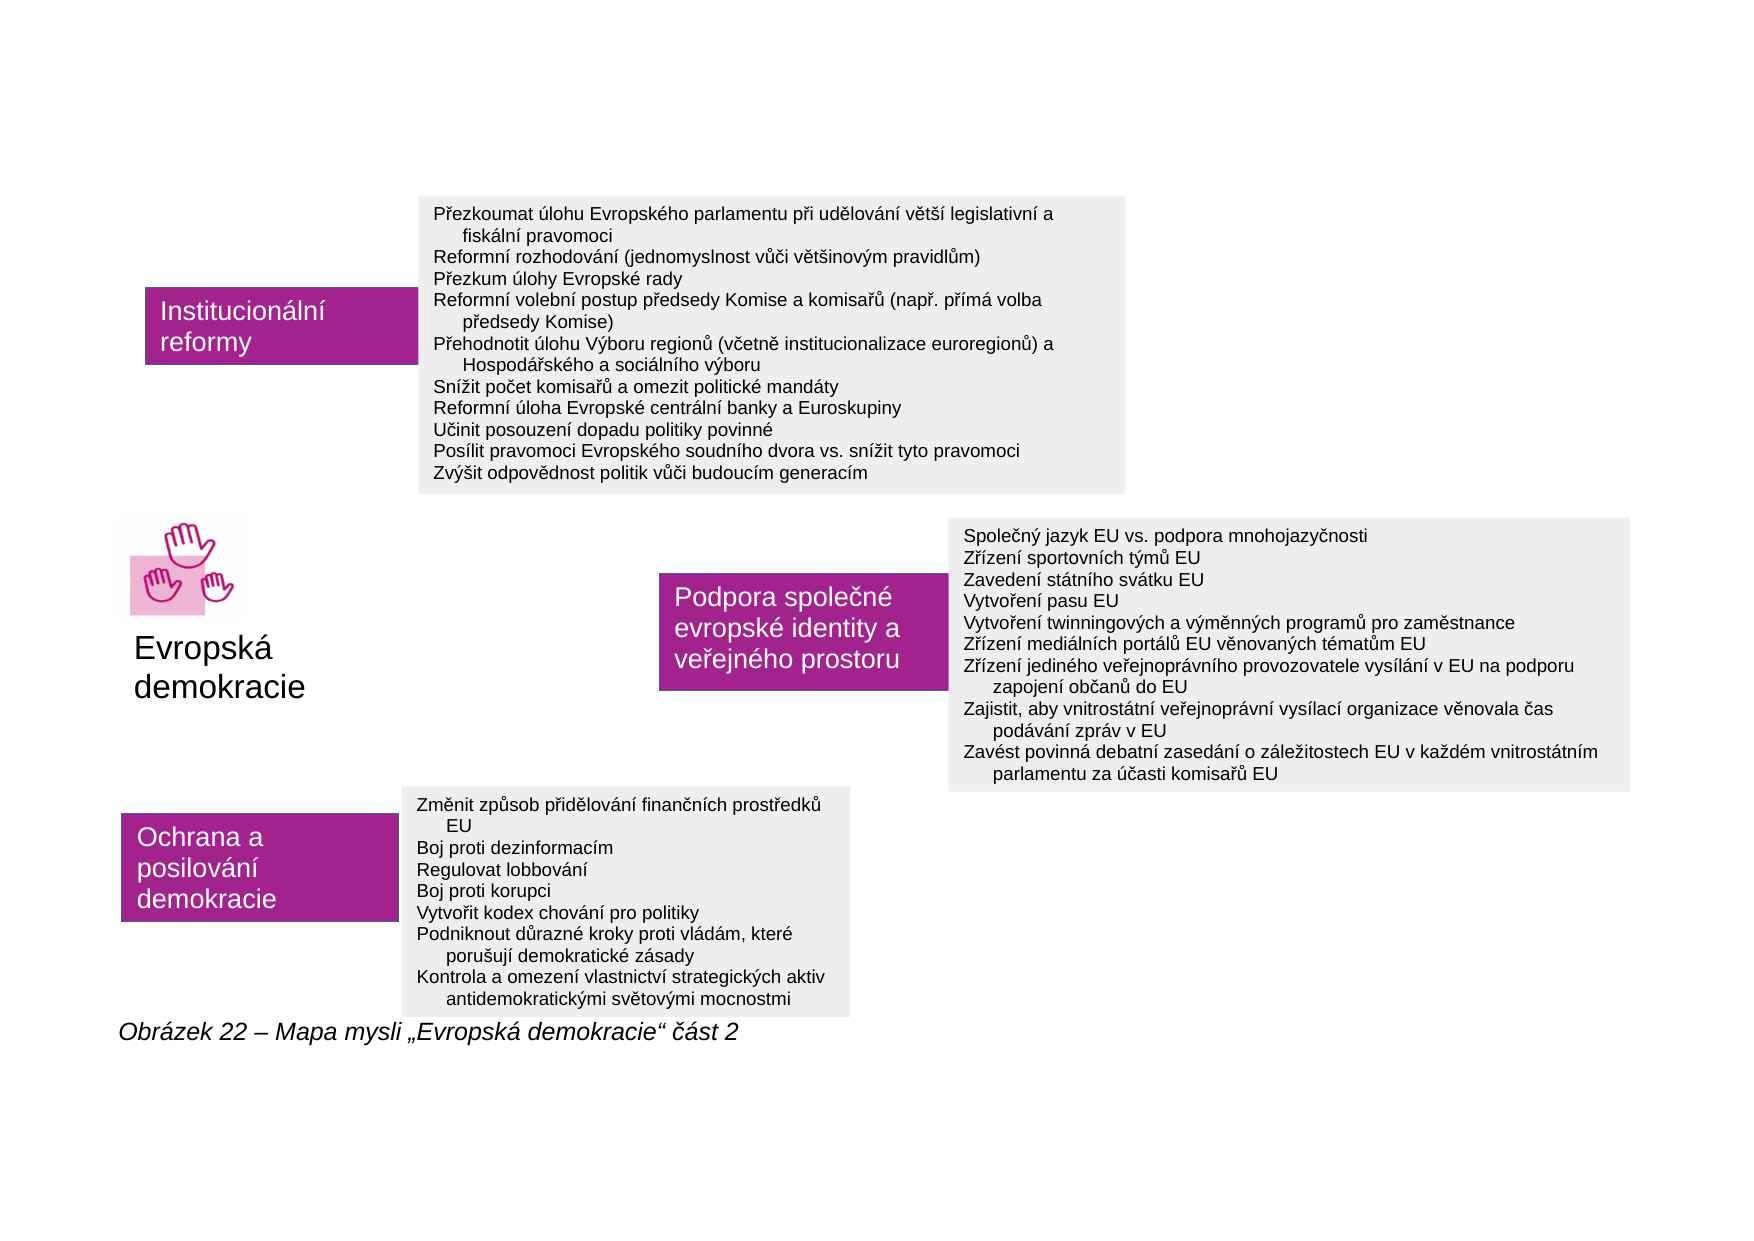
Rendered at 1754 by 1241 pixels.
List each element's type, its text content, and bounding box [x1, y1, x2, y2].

text Obrázek 22 – Mapa mysli „Evropská demokracie“ část 2 [118, 208, 1630, 1046]
picture [118, 515, 243, 619]
